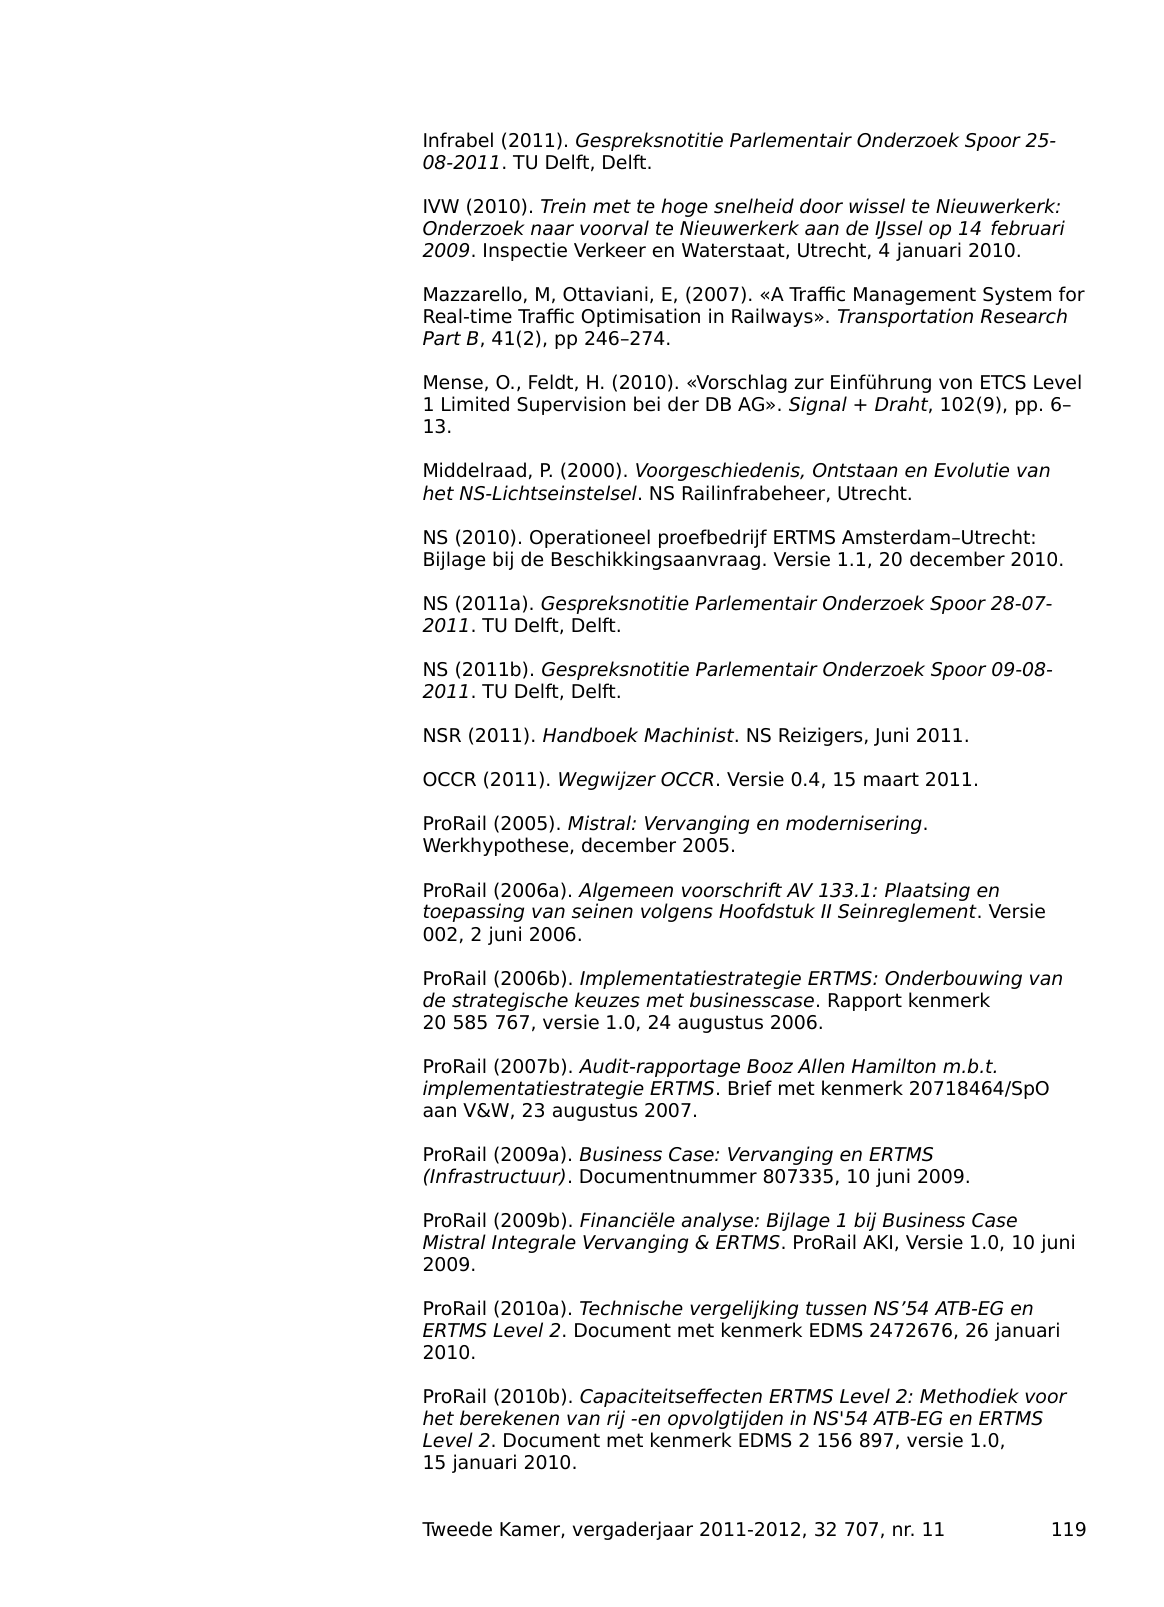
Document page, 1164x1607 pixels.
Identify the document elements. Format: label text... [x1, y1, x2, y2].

text ProRail (2010a). Technische vergelijking tussen NS’54 ATB-EG en ERTMS Level 2. Document met kenmerk EDMS 2472676, 26 januari 2010. [422, 1298, 1087, 1364]
text IVW (2010). Trein met te hoge snelheid door wissel te Nieuwerkerk: Onderzoek naar voorval te Nieuwerkerk aan de IJssel op 14 februari 2009. Inspectie Verkeer en Waterstaat, Utrecht, 4 januari 2010. [422, 196, 1087, 262]
text ProRail (2006a). Algemeen voorschrift AV 133.1: Plaatsing en toepassing van seinen volgens Hoofdstuk II Seinreglement. Versie 002, 2 juni 2006. [422, 879, 1087, 945]
text ProRail (2009b). Financiële analyse: Bijlage 1 bij Business Case Mistral Integrale Vervanging & ERTMS. ProRail AKI, Versie 1.0, 10 juni 2009. [422, 1210, 1087, 1276]
text OCCR (2011). Wegwijzer OCCR. Versie 0.4, 15 maart 2011. [422, 769, 1087, 791]
text NSR (2011). Handboek Machinist. NS Reizigers, Juni 2011. [422, 725, 1087, 747]
text ProRail (2009a). Business Case: Vervanging en ERTMS (Infrastructuur). Documentnummer 807335, 10 juni 2009. [422, 1144, 1087, 1188]
text NS (2011a). Gespreksnotitie Parlementair Onderzoek Spoor 28-07-2011. TU Delft, Delft. [422, 593, 1087, 637]
text Mense, O., Feldt, H. (2010). «Vorschlag zur Einführung von ETCS Level 1 Limited Supervision bei der DB AG». Signal + Draht, 102(9), pp. 6–13. [422, 372, 1087, 438]
text Middelraad, P. (2000). Voorgeschiedenis, Ontstaan en Evolutie van het NS-Lichtseinstelsel. NS Railinfrabeheer, Utrecht. [422, 460, 1087, 504]
text ProRail (2010b). Capaciteitseffecten ERTMS Level 2: Methodiek voor het berekenen van rij -en opvolgtijden in NS'54 ATB-EG en ERTMS Level 2. Document met kenmerk EDMS 2 156 897, versie 1.0, 15 januari 2010. [422, 1386, 1087, 1474]
text ProRail (2007b). Audit-rapportage Booz Allen Hamilton m.b.t. implementatiestrategie ERTMS. Brief met kenmerk 20718464/SpO aan V&W, 23 augustus 2007. [422, 1056, 1087, 1122]
text Mazzarello, M, Ottaviani, E, (2007). «A Traffic Management System for Real-time Traffic Optimisation in Railways». Transportation Research Part B, 41(2), pp 246–274. [422, 284, 1087, 350]
text Infrabel (2011). Gespreksnotitie Parlementair Onderzoek Spoor 25-08-2011. TU Delft, Delft. [422, 130, 1087, 174]
text NS (2010). Operationeel proefbedrijf ERTMS Amsterdam–Utrecht: Bijlage bij de Beschikkingsaanvraag. Versie 1.1, 20 december 2010. [422, 527, 1087, 571]
text NS (2011b). Gespreksnotitie Parlementair Onderzoek Spoor 09-08-2011. TU Delft, Delft. [422, 659, 1087, 703]
text ProRail (2005). Mistral: Vervanging en modernisering. Werkhypothese, december 2005. [422, 813, 1087, 857]
text ProRail (2006b). Implementatiestrategie ERTMS: Onderbouwing van de strategische keuzes met businesscase. Rapport kenmerk 20 585 767, versie 1.0, 24 augustus 2006. [422, 968, 1087, 1033]
